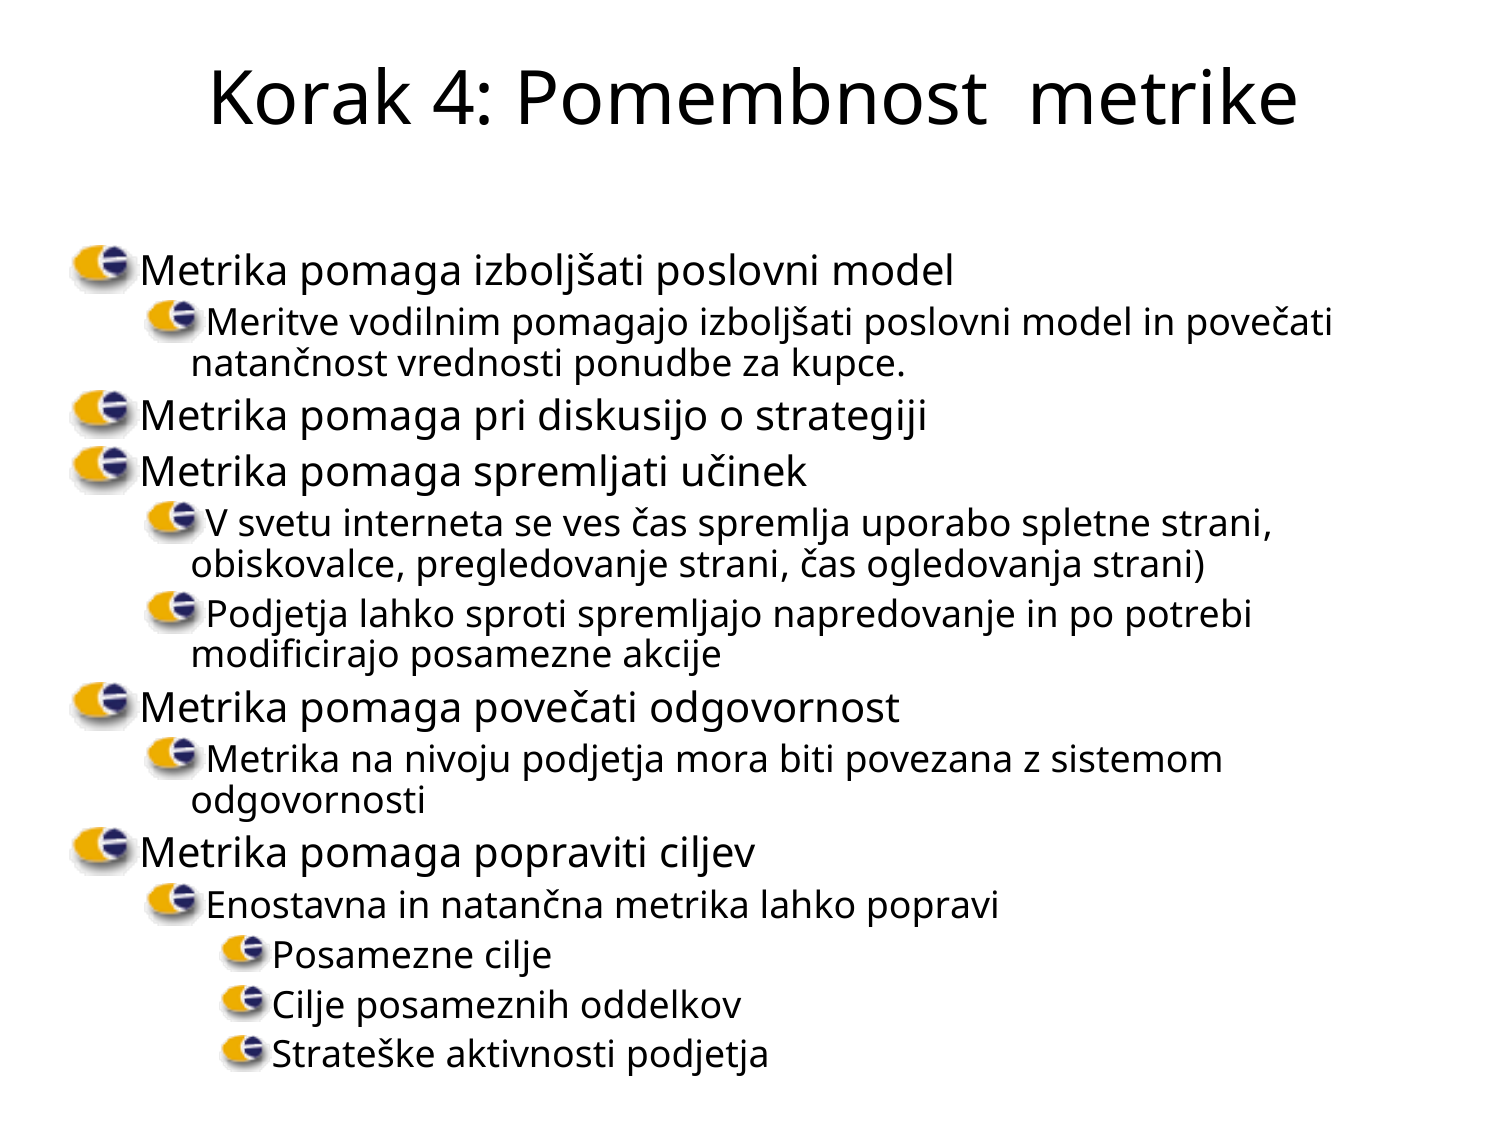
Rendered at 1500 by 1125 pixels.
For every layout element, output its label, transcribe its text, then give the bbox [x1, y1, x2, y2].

list Metrika pomaga izboljšati poslovni model Meritve vodilnim pomagajo izboljšati poslovni model in povečati natančnost vrednosti ponudbe za kupce. Metrika pomaga pri diskusijo o strategiji Metrika pomaga spremljati učinek V svetu interneta se ves čas spremlja uporabo spletne strani, obiskovalce, pregledovanje strani, čas ogledovanja strani) Podjetja lahko sproti spremljajo napredovanje in po potrebi modificirajo posamezne akcije Metrika pomaga povečati odgovornost Metrika na nivoju podjetja mora biti povezana z sistemom odgovornosti Metrika pomaga popraviti ciljev Enostavna in natančna metrika lahko popravi Posamezne cilje Cilje posameznih oddelkov Strateške aktivnosti podjetja [53, 199, 1450, 1125]
title Korak 4: Pomembnost metrike [42, 41, 1466, 147]
